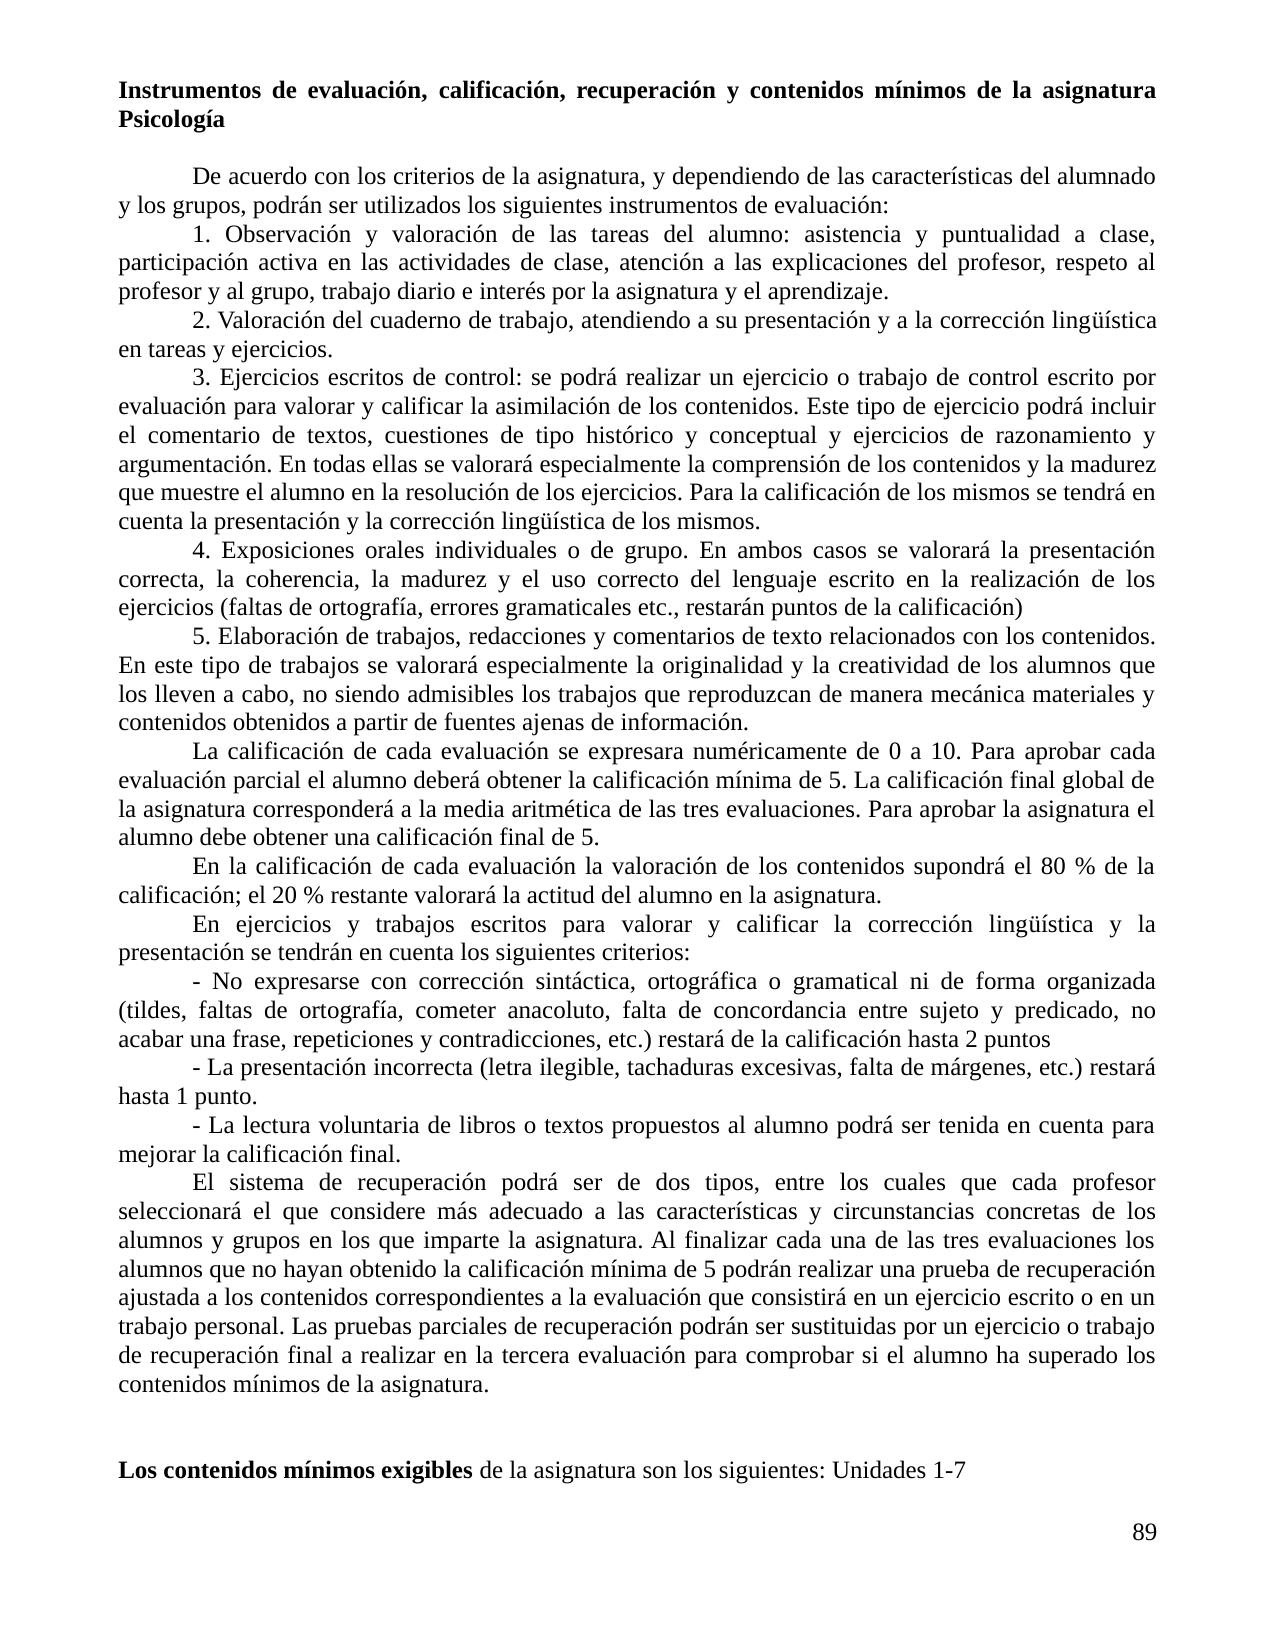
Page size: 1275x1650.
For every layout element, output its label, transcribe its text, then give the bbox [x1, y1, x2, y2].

text La calificación de cada evaluación se expresara numéricamente de 0 a 10. Para aprobar cada evaluación parcial el alumno deberá obtener la calificación mínima de 5. La calificación final global de la asignatura corresponderá a la media aritmética de las tres evaluaciones. Para aprobar la asignatura el alumno debe obtener una calificación final de 5. [118, 736, 1157, 851]
text De acuerdo con los criterios de la asignatura, y dependiendo de las características del alumnado y los grupos, podrán ser utilizados los siguientes instrumentos de evaluación: [118, 161, 1157, 219]
text - La presentación incorrecta (letra ilegible, tachaduras excesivas, falta de márgenes, etc.) restará hasta 1 punto. [118, 1052, 1157, 1110]
text 5. Elaboración de trabajos, redacciones y comentarios de texto relacionados con los contenidos. En este tipo de trabajos se valorará especialmente la originalidad y la creatividad de los alumnos que los lleven a cabo, no siendo admisibles los trabajos que reproduzcan de manera mecánica materiales y contenidos obtenidos a partir de fuentes ajenas de información. [118, 621, 1157, 736]
text En la calificación de cada evaluación la valoración de los contenidos supondrá el 80 % de la calificación; el 20 % restante valorará la actitud del alumno en la asignatura. [118, 851, 1157, 909]
text 1. Observación y valoración de las tareas del alumno: asistencia y puntualidad a clase, participación activa en las actividades de clase, atención a las explicaciones del profesor, respeto al profesor y al grupo, trabajo diario e interés por la asignatura y el aprendizaje. [118, 219, 1157, 305]
text Instrumentos de evaluación, calificación, recuperación y contenidos mínimos de la asignatura Psicología [118, 75, 1157, 132]
text Los contenidos mínimos exigibles de la asignatura son los siguientes: Unidades 1-7 [118, 1455, 1157, 1484]
text 2. Valoración del cuaderno de trabajo, atendiendo a su presentación y a la corrección lingüística en tareas y ejercicios. [118, 305, 1157, 362]
text - La lectura voluntaria de libros o textos propuestos al alumno podrá ser tenida en cuenta para mejorar la calificación final. [118, 1110, 1157, 1167]
text - No expresarse con corrección sintáctica, ortográfica o gramatical ni de forma organizada (tildes, faltas de ortografía, cometer anacoluto, falta de concordancia entre sujeto y predicado, no acabar una frase, repeticiones y contradicciones, etc.) restará de la calificación hasta 2 puntos [118, 966, 1157, 1052]
text En ejercicios y trabajos escritos para valorar y calificar la corrección lingüística y la presentación se tendrán en cuenta los siguientes criterios: [118, 909, 1157, 966]
text 4. Exposiciones orales individuales o de grupo. En ambos casos se valorará la presentación correcta, la coherencia, la madurez y el uso correcto del lenguaje escrito en la realización de los ejercicios (faltas de ortografía, errores gramaticales etc., restarán puntos de la calificación) [118, 535, 1157, 621]
text El sistema de recuperación podrá ser de dos tipos, entre los cuales que cada profesor seleccionará el que considere más adecuado a las características y circunstancias concretas de los alumnos y grupos en los que imparte la asignatura. Al finalizar cada una de las tres evaluaciones los alumnos que no hayan obtenido la calificación mínima de 5 podrán realizar una prueba de recuperación ajustada a los contenidos correspondientes a la evaluación que consistirá en un ejercicio escrito o en un trabajo personal. Las pruebas parciales de recuperación podrán ser sustituidas por un ejercicio o trabajo de recuperación final a realizar en la tercera evaluación para comprobar si el alumno ha superado los contenidos mínimos de la asignatura. [118, 1167, 1157, 1397]
text 3. Ejercicios escritos de control: se podrá realizar un ejercicio o trabajo de control escrito por evaluación para valorar y calificar la asimilación de los contenidos. Este tipo de ejercicio podrá incluir el comentario de textos, cuestiones de tipo histórico y conceptual y ejercicios de razonamiento y argumentación. En todas ellas se valorará especialmente la comprensión de los contenidos y la madurez que muestre el alumno en la resolución de los ejercicios. Para la calificación de los mismos se tendrá en cuenta la presentación y la corrección lingüística de los mismos. [118, 362, 1157, 535]
